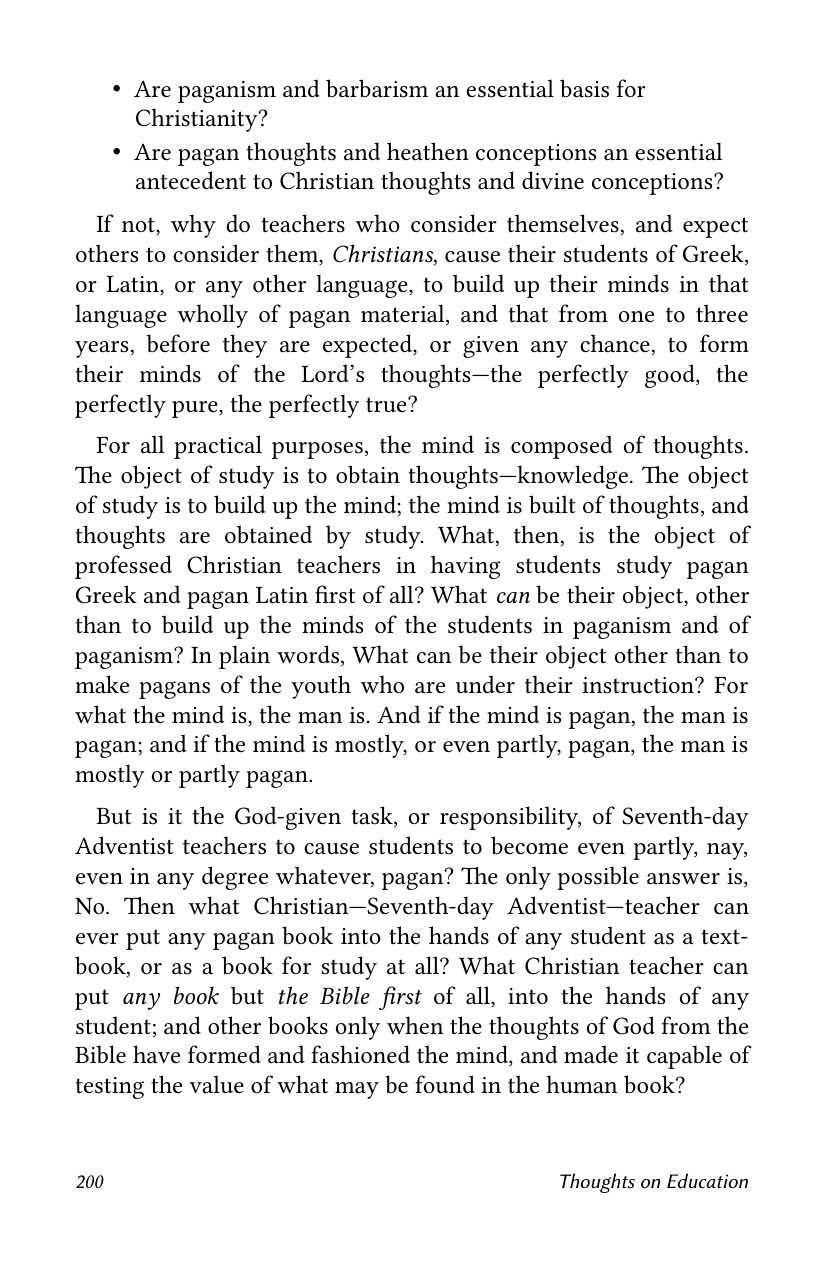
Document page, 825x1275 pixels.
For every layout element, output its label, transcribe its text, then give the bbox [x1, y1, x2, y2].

text If not, why do teachers who consider themselves, and expect others to consider them, Christians, cause their students of Greek, or Latin, or any other language, to build up their minds in that language wholly of pagan material, and that from one to three years, before they are expected, or given any chance, to form their minds of the Lord’s thoughts—the perfectly good, the perfectly pure, the perfectly true? [75, 210, 750, 418]
text But is it the God-given task, or responsibility, of Seventh-day Adventist teachers to cause students to become even partly, nay, even in any degree whatever, pagan? The only possible answer is, No. Then what Christian—Seventh-day Adventist—teacher can ever put any pagan book into the hands of any student as a text-book, or as a book for study at all? What Christian teacher can put any book but the Bible first of all, into the hands of any student; and other books only when the thoughts of God from the Bible have formed and fashioned the mind, and made it capable of testing the value of what may be found in the human book? [75, 802, 750, 1100]
list Are pagan thoughts and heathen conceptions an essential antecedent to Christian thoughts and divine conceptions? [112, 138, 750, 195]
list Are paganism and barbarism an essential basis for Christianity? [112, 75, 750, 132]
text For all practical purposes, the mind is composed of thoughts. The object of study is to obtain thoughts—knowledge. The object of study is to build up the mind; the mind is built of thoughts, and thoughts are obtained by study. What, then, is the object of professed Christian teachers in having students study pagan Greek and pagan Latin first of all? What can be their object, other than to build up the minds of the students in paganism and of paganism? In plain words, What can be their object other than to make pagans of the youth who are under their instruction? For what the mind is, the man is. And if the mind is pagan, the man is pagan; and if the mind is mostly, or even partly, pagan, the man is mostly or partly pagan. [75, 432, 750, 789]
